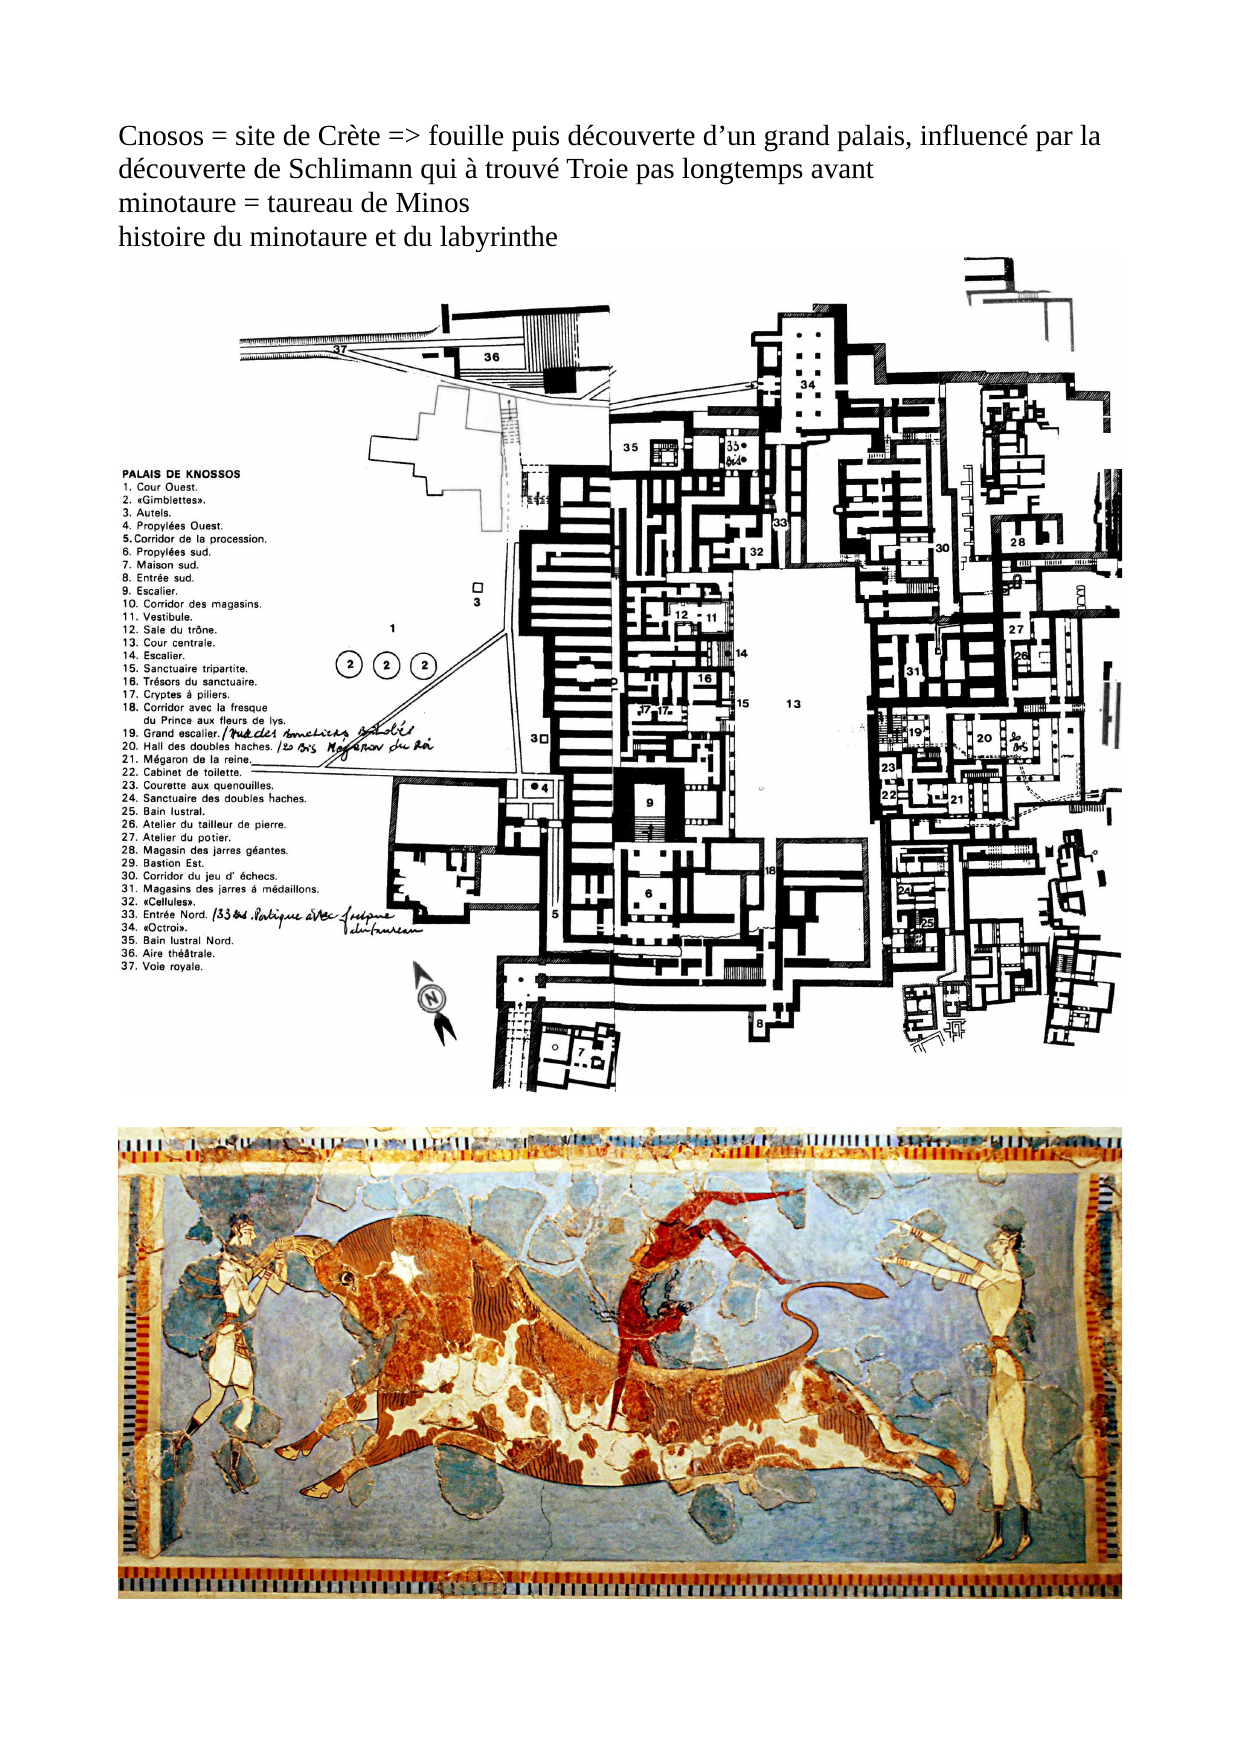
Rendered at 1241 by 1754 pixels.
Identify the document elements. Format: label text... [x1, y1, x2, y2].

text histoire du minotaure et du labyrinthe [118, 219, 1122, 252]
text minotaure = taureau de Minos [118, 185, 1122, 219]
text Cnosos = site de Crète => fouille puis découverte d’un grand palais, influencé par la découverte de Schlimann qui à trouvé Troie pas longtemps avant [118, 118, 1122, 185]
picture [118, 1127, 1123, 1599]
picture [118, 252, 1123, 1095]
